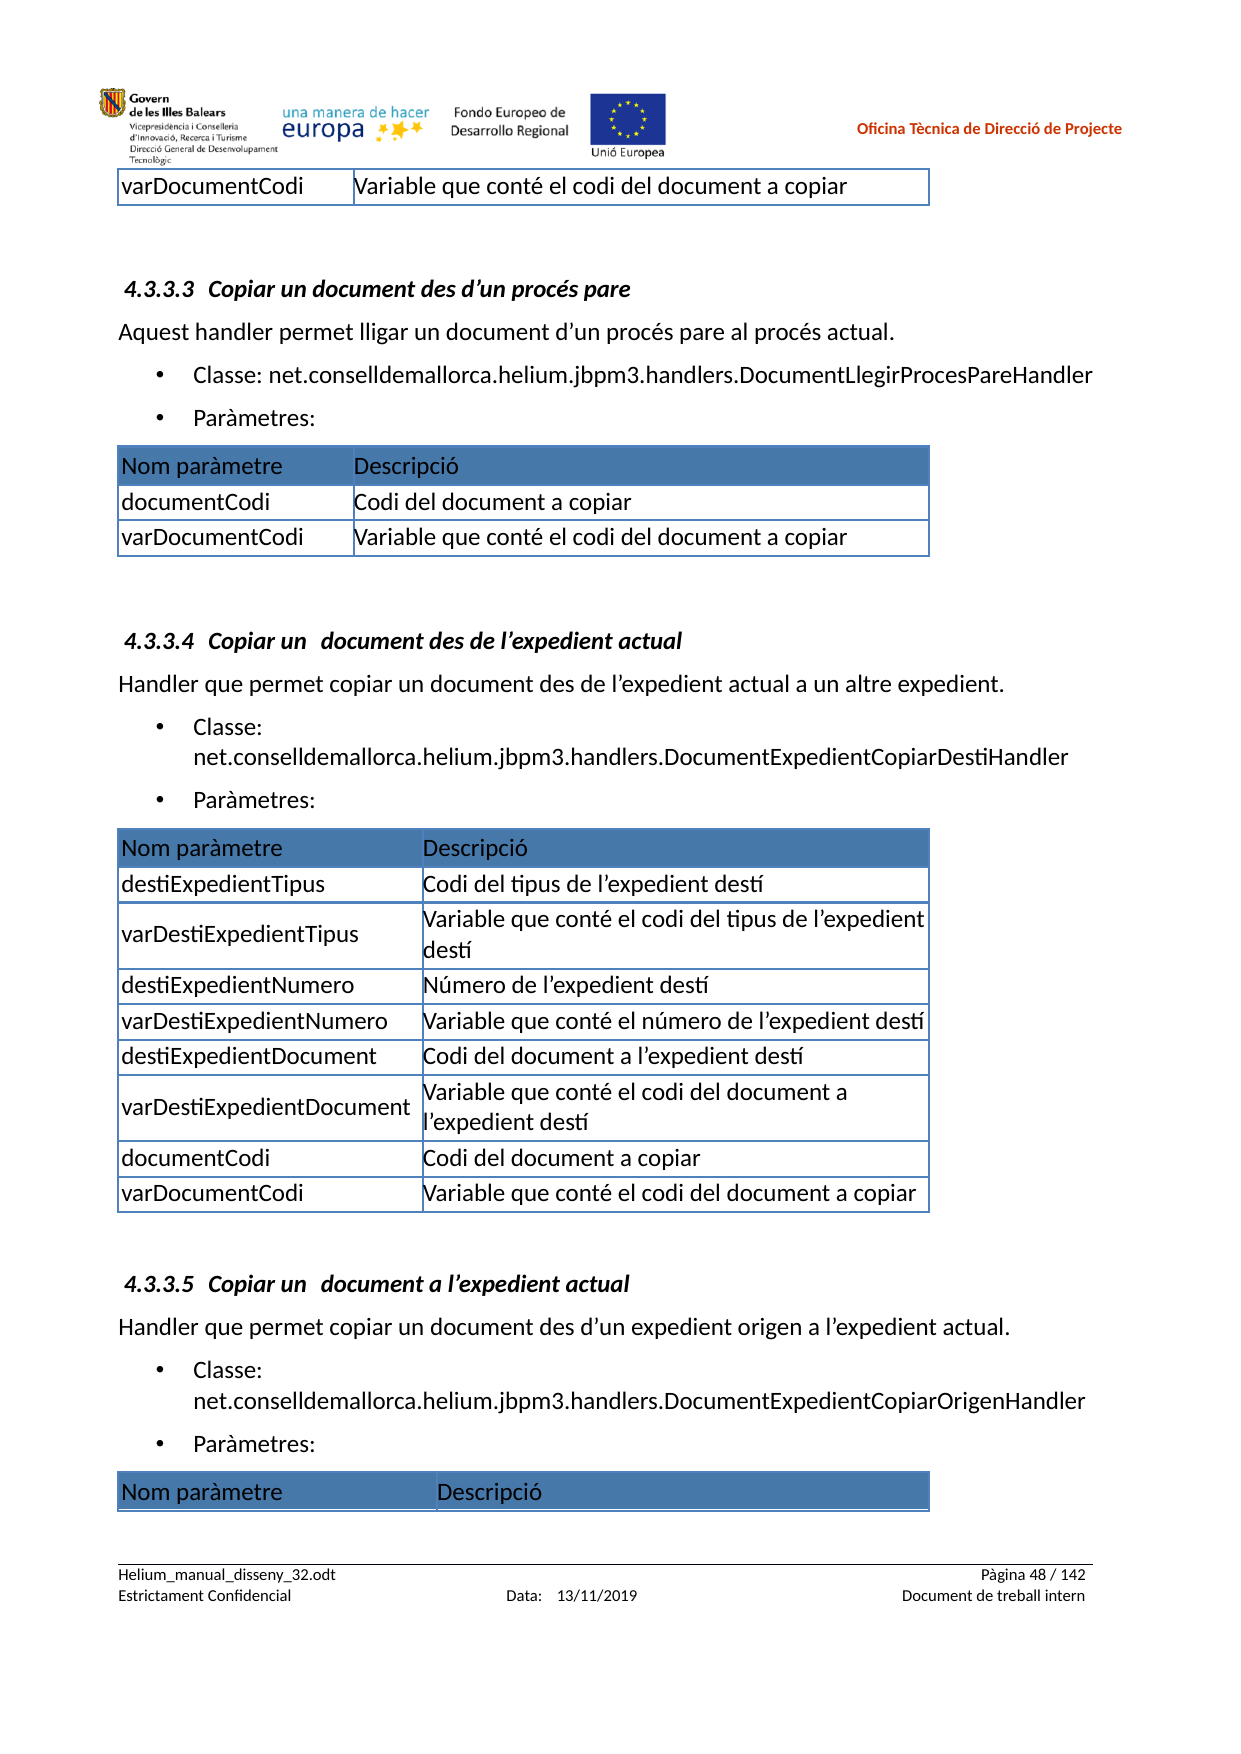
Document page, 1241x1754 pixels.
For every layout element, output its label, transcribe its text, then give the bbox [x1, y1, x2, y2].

table_cell Variable que conté el codi del document a l’expedient destí [424, 1076, 928, 1140]
table_header Descripció [424, 830, 928, 866]
table_cell varDestiExpedientTipus [119, 904, 422, 967]
text Aquest handler permet lligar un document d’un procés pare al procés actual. [118, 316, 1122, 347]
list Paràmetres: [156, 402, 1122, 433]
table_header Descripció [438, 1473, 928, 1509]
subtitle Copiar un document des d’un procés pare [118, 273, 1122, 304]
table_header Descripció [355, 448, 928, 484]
text Handler que permet copiar un document des de l’expedient actual a un altre expedient. [118, 668, 1122, 698]
table_cell Número de l’expedient destí [424, 970, 928, 1003]
table_cell destiExpedientTipus [119, 868, 422, 901]
table_cell Codi del tipus de l’expedient destí [424, 868, 928, 901]
list Classe: net.conselldemallorca.helium.jbpm3.handlers.DocumentExpedientCopiarOrigenHandler [156, 1354, 1122, 1416]
table_cell Codi del document a copiar [424, 1142, 928, 1176]
table_header Nom paràmetre [119, 830, 422, 866]
subtitle Copiar un document a l’expedient actual [118, 1269, 1122, 1299]
text Handler que permet copiar un document des d’un expedient origen a l’expedient actual. [118, 1311, 1122, 1342]
table_cell Variable que conté el número de l’expedient destí [424, 1005, 928, 1038]
table_cell Codi del document a l’expedient destí [424, 1041, 928, 1074]
table_cell Variable que conté el codi del tipus de l’expedient destí [424, 904, 928, 967]
table_cell Variable que conté el codi del document a copiar [355, 521, 928, 555]
table_cell destiExpedientNumero [119, 970, 422, 1003]
subtitle Copiar un document des de l’expedient actual [118, 625, 1122, 655]
table_header Nom paràmetre [119, 448, 353, 484]
table_cell varDocumentCodi [119, 521, 353, 555]
picture [99, 87, 668, 166]
table_cell varDocumentCodi [119, 170, 353, 203]
table_header Nom paràmetre [119, 1473, 436, 1509]
table_cell varDestiExpedientDocument [119, 1076, 422, 1140]
list Paràmetres: [156, 1428, 1122, 1458]
list Classe: net.conselldemallorca.helium.jbpm3.handlers.DocumentExpedientCopiarDestiHandler [156, 711, 1122, 772]
list Classe: net.conselldemallorca.helium.jbpm3.handlers.DocumentLlegirProcesPareHandler [156, 359, 1122, 390]
table_cell Variable que conté el codi del document a copiar [424, 1178, 928, 1211]
table_cell Variable que conté el codi del document a copiar [355, 170, 928, 203]
table_cell varDestiExpedientNumero [119, 1005, 422, 1038]
table_cell destiExpedientDocument [119, 1041, 422, 1074]
table_cell varDocumentCodi [119, 1178, 422, 1211]
list Paràmetres: [156, 784, 1122, 815]
table_cell documentCodi [119, 486, 353, 519]
table_cell documentCodi [119, 1142, 422, 1176]
table_cell Codi del document a copiar [355, 486, 928, 519]
